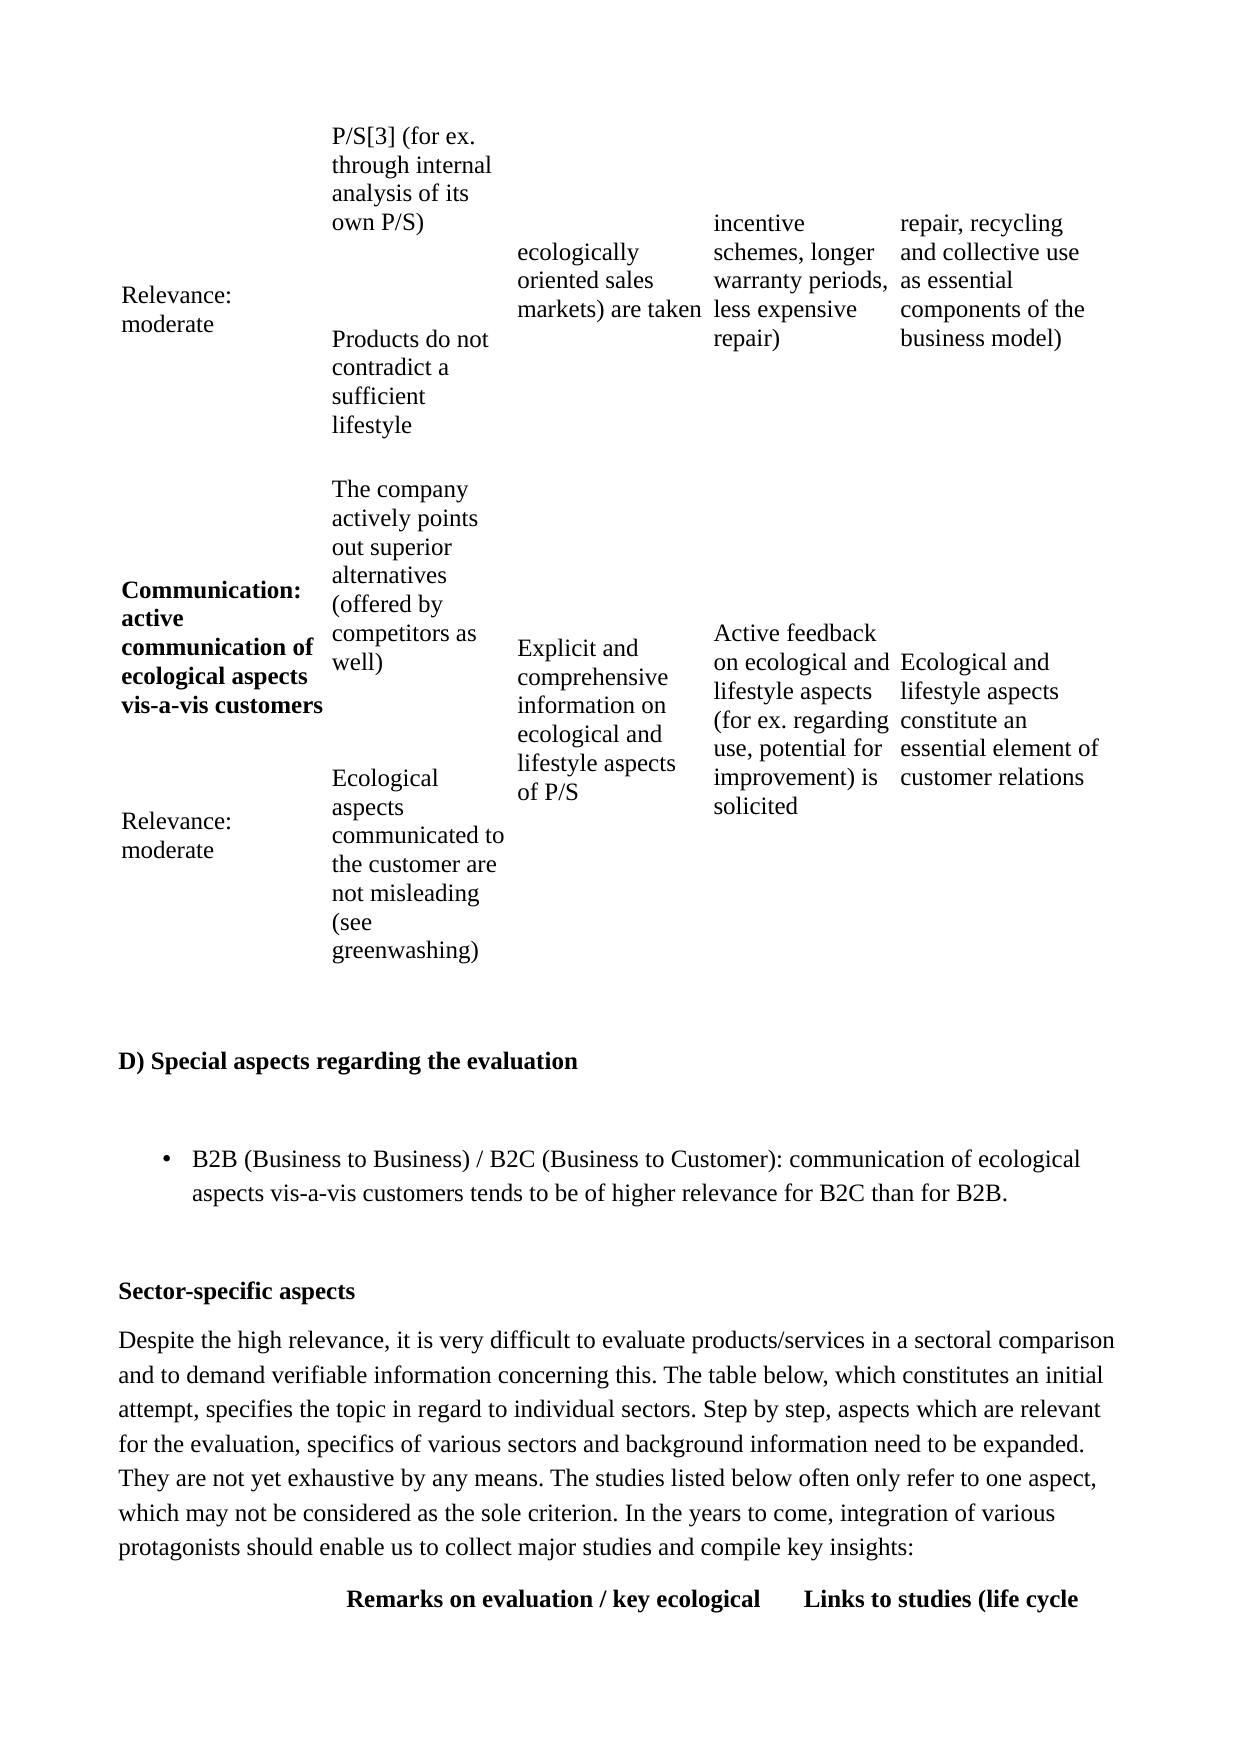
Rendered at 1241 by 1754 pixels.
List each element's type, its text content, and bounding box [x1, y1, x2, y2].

table_header [118, 1581, 343, 1616]
table_header Links to studies (life cycle [801, 1581, 1122, 1616]
list B2B (Business to Business) / B2C (Business to Customer): communication of ecological aspects vis-a-vis customers tends to be of higher relevance for B2C than for B2B. [162, 1144, 1122, 1207]
table_cell Ecological and lifestyle aspects constitute an essential element of customer relations [897, 471, 1103, 997]
text Despite the high relevance, it is very difficult to evaluate products/services in a sectoral comparison and to demand verifiable information concerning this. The table below, which constitutes an initial attempt, specifies the topic in regard to individual sectors. Step by step, aspects which are relevant for the evaluation, specifics of various sectors and background information need to be expanded. They are not yet exhaustive by any means. The studies listed below often only refer to one aspect, which may not be considered as the sole criterion. In the years to come, integration of various protagonists should enable us to collect major studies and compile key insights: [118, 1326, 1122, 1561]
table_cell [1104, 118, 1122, 471]
table_header Remarks on evaluation / key ecological [343, 1581, 801, 1616]
table_cell incentive schemes, longer warranty periods, less expensive repair) [710, 118, 897, 471]
table_cell Communication: active communication of ecological aspects vis-a-vis customers Relevance: moderate [118, 471, 329, 997]
table_cell The company actively points out superior alternatives (offered by competitors as well) Ecological aspects communicated to the customer are not misleading (see greenwashing) [329, 471, 514, 997]
table_cell repair, recycling and collective use as essential components of the business model) [897, 118, 1103, 471]
table_cell [1104, 471, 1122, 997]
table_cell Explicit and comprehensive information on ecological and lifestyle aspects of P/S [514, 471, 710, 997]
text Sector-specific aspects [118, 1276, 1122, 1305]
table_cell P/S[3] (for ex. through internal analysis of its own P/S) Products do not contradict a sufficient lifestyle [329, 118, 514, 471]
text D) Special aspects regarding the evaluation [118, 1046, 1122, 1074]
table_cell ecologically oriented sales markets) are taken [514, 118, 710, 471]
table_cell Active feedback on ecological and lifestyle aspects (for ex. regarding use, potential for improvement) is solicited [710, 471, 897, 997]
table_cell Relevance: moderate [118, 118, 329, 471]
